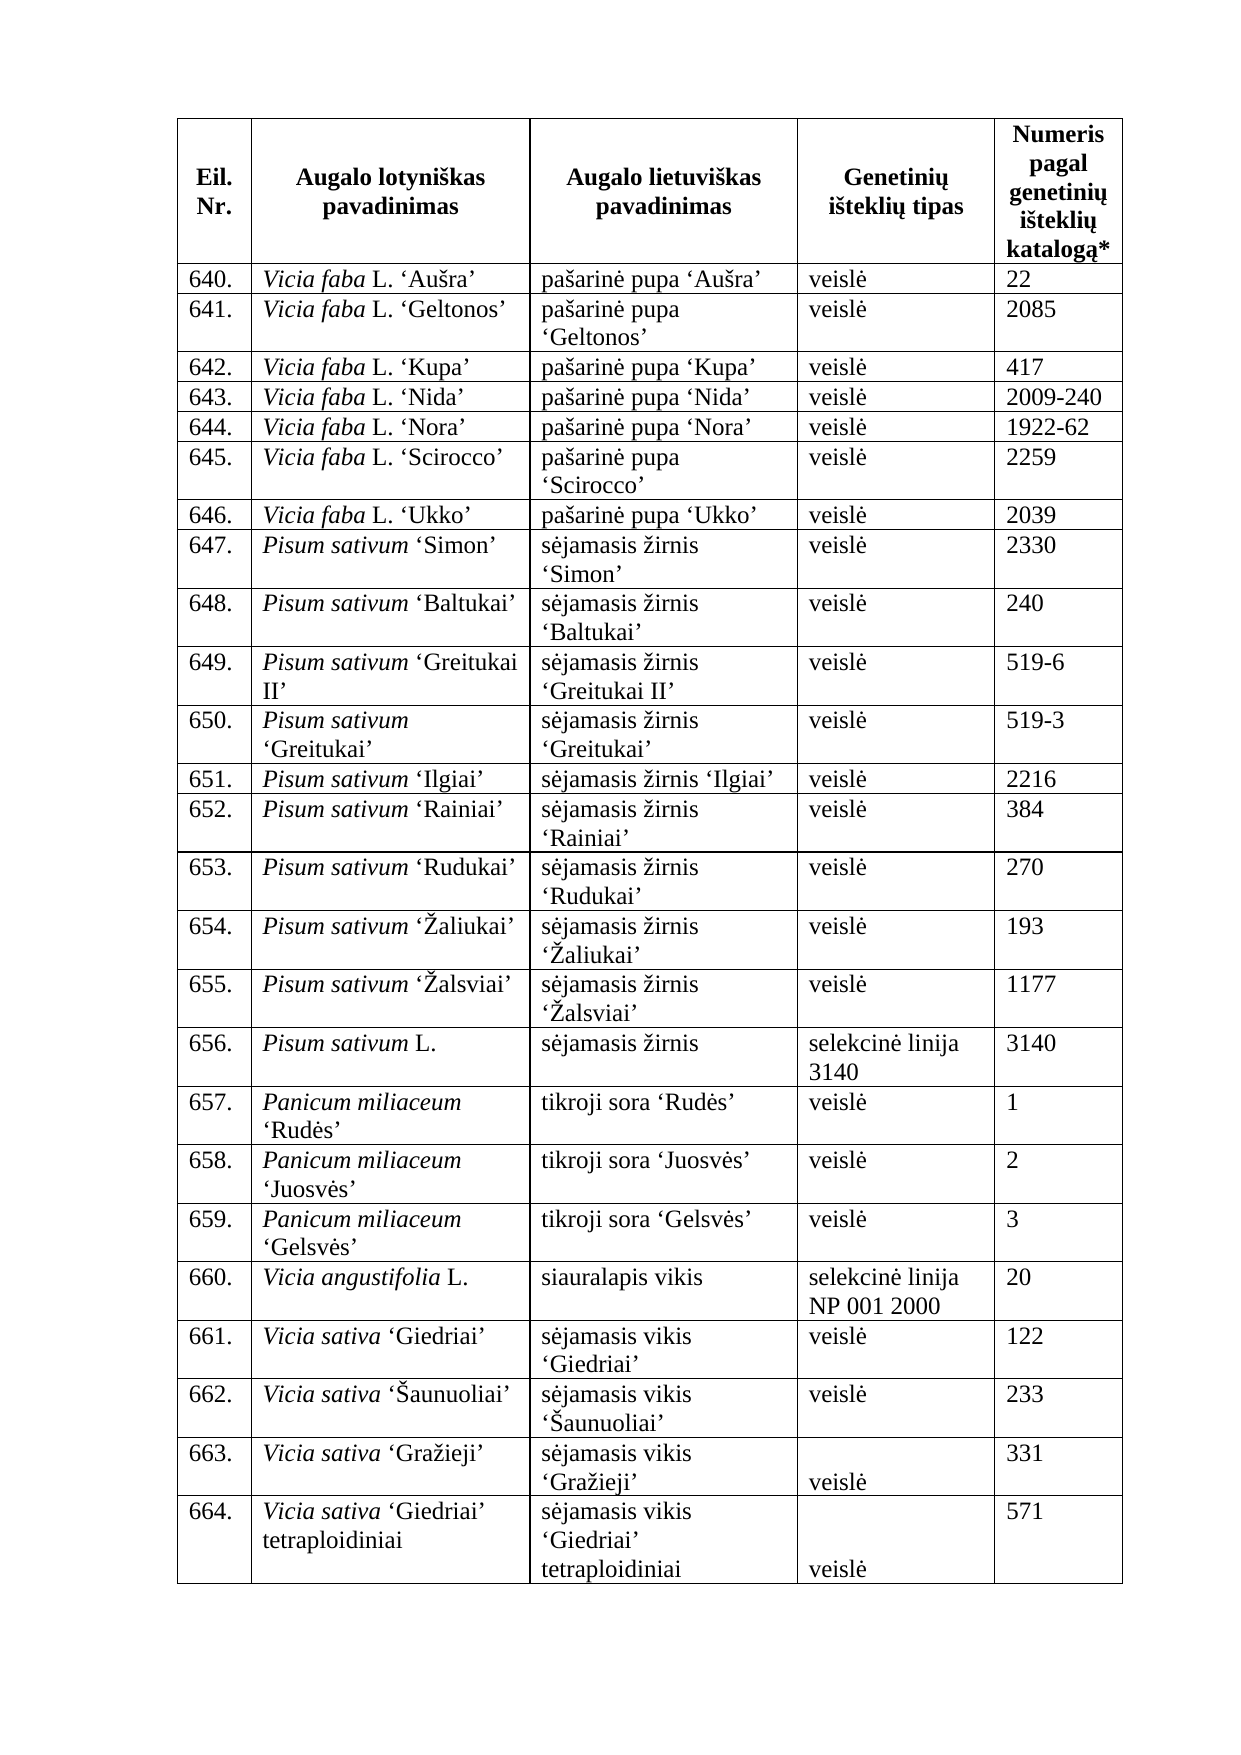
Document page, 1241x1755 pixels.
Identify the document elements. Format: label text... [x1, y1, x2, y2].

table_cell veislė [798, 264, 994, 293]
table_cell veislė [798, 794, 994, 851]
table_cell 3140 [995, 1028, 1122, 1086]
table_cell 661. [178, 1321, 251, 1378]
table_cell sėjamasis žirnis ‘Simon’ [531, 530, 797, 587]
table_cell Vicia faba L. ‘Geltonos’ [252, 294, 529, 351]
table_cell pašarinė pupa ‘Geltonos’ [531, 294, 797, 351]
table_cell 640. [178, 264, 251, 293]
table_cell 3 [995, 1204, 1122, 1261]
table_cell Vicia sativa ‘Giedriai’ [252, 1321, 529, 1378]
table_cell 1177 [995, 970, 1122, 1027]
table_cell pašarinė pupa ‘Ukko’ [531, 500, 797, 529]
table_cell 193 [995, 911, 1122, 968]
table_cell Pisum sativum ‘Žaliukai’ [252, 911, 529, 968]
table_cell sėjamasis vikis ‘Gražieji’ [531, 1438, 797, 1495]
table_cell 571 [995, 1496, 1122, 1583]
table_cell veislė [798, 647, 994, 704]
table_cell Vicia faba L. ‘Scirocco’ [252, 442, 529, 499]
table_cell 656. [178, 1028, 251, 1086]
table_cell veislė [798, 1496, 994, 1583]
table_cell 1922-62 [995, 412, 1122, 441]
table_cell veislė [798, 589, 994, 646]
table_cell 657. [178, 1087, 251, 1144]
table_cell 2009-240 [995, 382, 1122, 411]
table_cell Vicia sativa ‘Giedriai’ tetraploidiniai [252, 1496, 529, 1583]
table_cell Vicia faba L. ‘Nida’ [252, 382, 529, 411]
table_cell Pisum sativum ‘Greitukai’ [252, 706, 529, 763]
table_cell 660. [178, 1262, 251, 1320]
table_cell pašarinė pupa ‘Nida’ [531, 382, 797, 411]
table_cell veislė [798, 1438, 994, 1495]
table_cell veislė [798, 911, 994, 968]
table_cell 233 [995, 1379, 1122, 1437]
table_cell Vicia faba L. ‘Ukko’ [252, 500, 529, 529]
table_cell Vicia sativa ‘Šaunuoliai’ [252, 1379, 529, 1437]
table_cell 20 [995, 1262, 1122, 1320]
table_cell Pisum sativum ‘Simon’ [252, 530, 529, 587]
table_cell tikroji sora ‘Gelsvės’ [531, 1204, 797, 1261]
table_cell selekcinė linija NP 001 2000 [798, 1262, 994, 1320]
table_cell Pisum sativum L. [252, 1028, 529, 1086]
table_cell veislė [798, 1087, 994, 1144]
table_cell 519-6 [995, 647, 1122, 704]
table_cell pašarinė pupa ‘Scirocco’ [531, 442, 797, 499]
table_cell pašarinė pupa ‘Nora’ [531, 412, 797, 441]
table_cell 662. [178, 1379, 251, 1437]
table_cell Panicum miliaceum ‘Gelsvės’ [252, 1204, 529, 1261]
table_cell 417 [995, 352, 1122, 381]
table_cell 519-3 [995, 706, 1122, 763]
table_cell 22 [995, 264, 1122, 293]
table_cell veislė [798, 500, 994, 529]
table_cell veislė [798, 1379, 994, 1437]
table_cell sėjamasis žirnis [531, 1028, 797, 1086]
table_cell sėjamasis žirnis ‘Žalsviai’ [531, 970, 797, 1027]
table_cell Panicum miliaceum ‘Rudės’ [252, 1087, 529, 1144]
table_cell 2330 [995, 530, 1122, 587]
table_cell 664. [178, 1496, 251, 1583]
table_cell veislė [798, 1321, 994, 1378]
table_cell veislė [798, 1204, 994, 1261]
table_cell Pisum sativum ‘Rainiai’ [252, 794, 529, 851]
table_cell Pisum sativum ‘Baltukai’ [252, 589, 529, 646]
table_cell sėjamasis žirnis ‘Rudukai’ [531, 853, 797, 910]
table_cell 648. [178, 589, 251, 646]
table_cell sėjamasis vikis ‘Giedriai’ [531, 1321, 797, 1378]
table_cell veislė [798, 1145, 994, 1203]
table_cell 653. [178, 853, 251, 910]
table_cell veislė [798, 530, 994, 587]
table_cell 122 [995, 1321, 1122, 1378]
table_cell 331 [995, 1438, 1122, 1495]
table_cell Pisum sativum ‘Rudukai’ [252, 853, 529, 910]
table_cell siauralapis vikis [531, 1262, 797, 1320]
table_cell 645. [178, 442, 251, 499]
table_cell 663. [178, 1438, 251, 1495]
table_cell 658. [178, 1145, 251, 1203]
table_cell 649. [178, 647, 251, 704]
table_cell 655. [178, 970, 251, 1027]
table_cell 2 [995, 1145, 1122, 1203]
table_cell 643. [178, 382, 251, 411]
table_header Genetinių išteklių tipas [798, 119, 994, 263]
table_cell 650. [178, 706, 251, 763]
table_cell Vicia angustifolia L. [252, 1262, 529, 1320]
table_header Augalo lotyniškas pavadinimas [252, 119, 529, 263]
table_cell veislė [798, 764, 994, 793]
table_cell Pisum sativum ‘Ilgiai’ [252, 764, 529, 793]
table_cell 270 [995, 853, 1122, 910]
table_cell pašarinė pupa ‘Kupa’ [531, 352, 797, 381]
table_cell veislė [798, 382, 994, 411]
table_cell tikroji sora ‘Rudės’ [531, 1087, 797, 1144]
table_cell Vicia faba L. ‘Aušra’ [252, 264, 529, 293]
table_cell 2039 [995, 500, 1122, 529]
table_cell Pisum sativum ‘Greitukai II’ [252, 647, 529, 704]
table_cell selekcinė linija 3140 [798, 1028, 994, 1086]
table_cell 384 [995, 794, 1122, 851]
table_cell 652. [178, 794, 251, 851]
table_cell veislė [798, 706, 994, 763]
table_cell 641. [178, 294, 251, 351]
table_cell 659. [178, 1204, 251, 1261]
table_cell Vicia faba L. ‘Nora’ [252, 412, 529, 441]
table_cell 654. [178, 911, 251, 968]
table_cell sėjamasis vikis ‘Šaunuoliai’ [531, 1379, 797, 1437]
table_cell 1 [995, 1087, 1122, 1144]
table_cell 2085 [995, 294, 1122, 351]
table_cell veislė [798, 853, 994, 910]
table_cell 647. [178, 530, 251, 587]
table_cell sėjamasis žirnis ‘Rainiai’ [531, 794, 797, 851]
table_cell sėjamasis žirnis ‘Greitukai II’ [531, 647, 797, 704]
table_cell veislė [798, 294, 994, 351]
table_cell sėjamasis žirnis ‘Greitukai’ [531, 706, 797, 763]
table_cell sėjamasis vikis ‘Giedriai’ tetraploidiniai [531, 1496, 797, 1583]
table_cell 642. [178, 352, 251, 381]
table_cell Pisum sativum ‘Žalsviai’ [252, 970, 529, 1027]
table_cell 651. [178, 764, 251, 793]
table_cell veislė [798, 970, 994, 1027]
table_header Numeris pagal genetinių išteklių katalogą* [995, 119, 1122, 263]
table_cell sėjamasis žirnis ‘Ilgiai’ [531, 764, 797, 793]
table_cell Vicia faba L. ‘Kupa’ [252, 352, 529, 381]
table_cell Panicum miliaceum ‘Juosvės’ [252, 1145, 529, 1203]
table_cell veislė [798, 352, 994, 381]
table_cell veislė [798, 442, 994, 499]
table_cell 644. [178, 412, 251, 441]
table_cell veislė [798, 412, 994, 441]
table_cell 2259 [995, 442, 1122, 499]
table_cell pašarinė pupa ‘Aušra’ [531, 264, 797, 293]
table_cell sėjamasis žirnis ‘Žaliukai’ [531, 911, 797, 968]
table_cell sėjamasis žirnis ‘Baltukai’ [531, 589, 797, 646]
table_cell 2216 [995, 764, 1122, 793]
table_cell 646. [178, 500, 251, 529]
table_cell tikroji sora ‘Juosvės’ [531, 1145, 797, 1203]
table_cell 240 [995, 589, 1122, 646]
table_cell Vicia sativa ‘Gražieji’ [252, 1438, 529, 1495]
table_header Augalo lietuviškas pavadinimas [531, 119, 797, 263]
table_header Eil. Nr. [178, 119, 251, 263]
